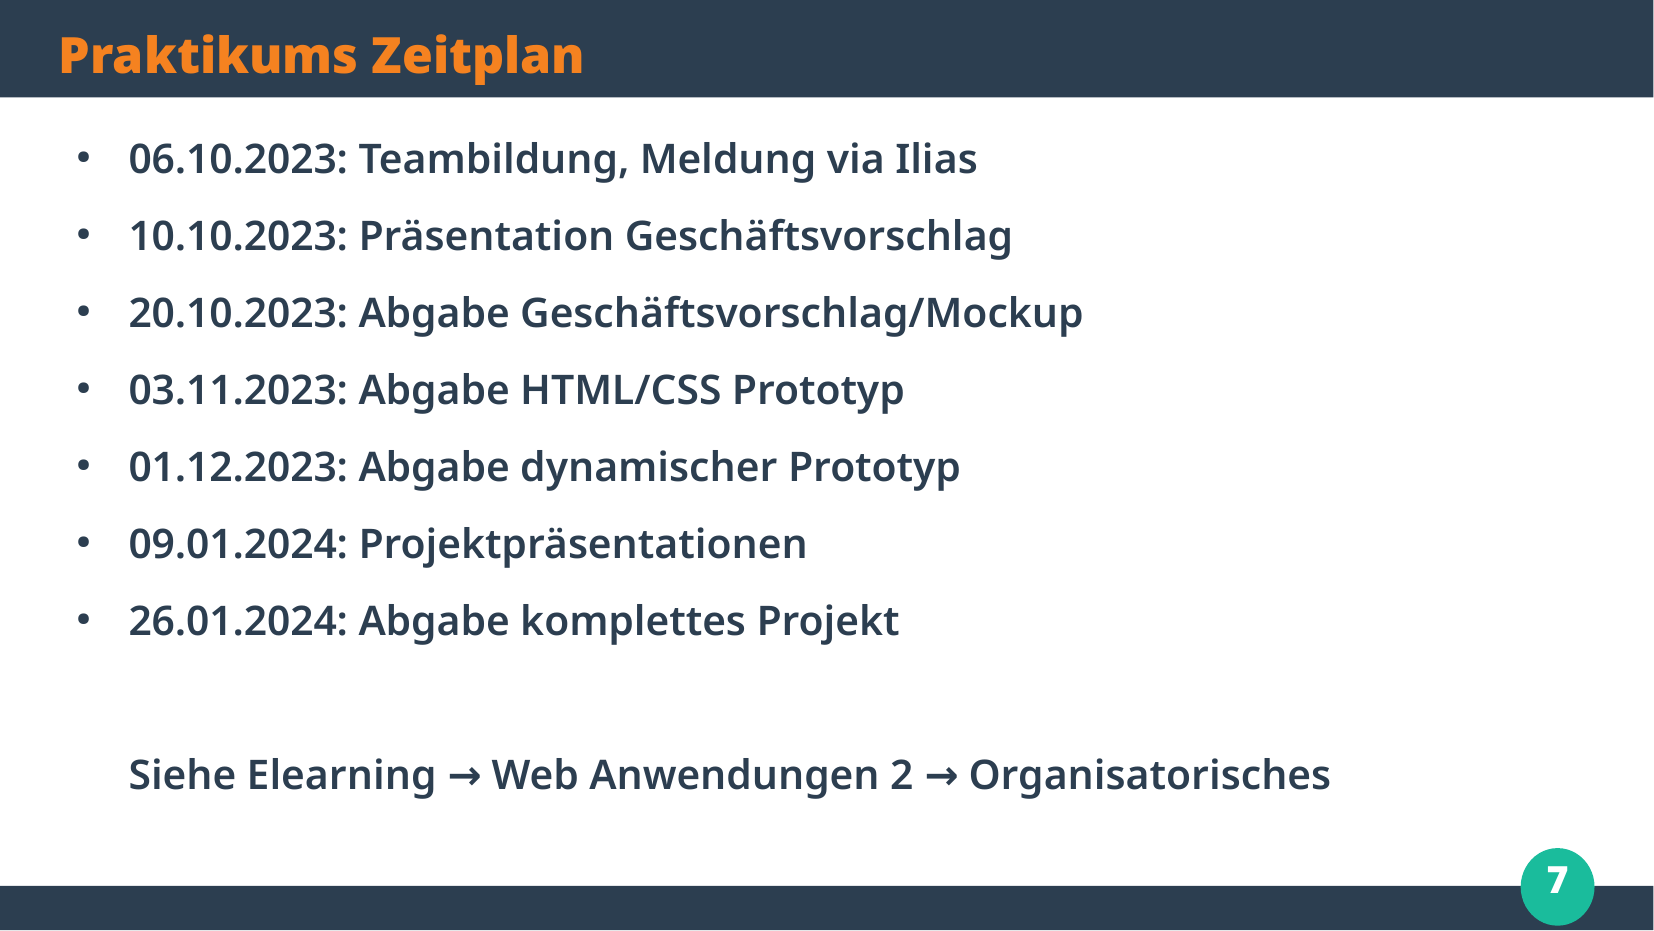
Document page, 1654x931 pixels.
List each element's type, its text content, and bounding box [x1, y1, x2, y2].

list 06.10.2023: Teambildung, Meldung via Ilias 10.10.2023: Präsentation Geschäftsvorschlag 20.10.2023: Abgabe Geschäftsvorschlag/Mockup 03.11.2023: Abgabe HTML/CSS Prototyp 01.12.2023: Abgabe dynamischer Prototyp 09.01.2024: Projektpräsentationen 26.01.2024: Abgabe komplettes Projekt Siehe Elearning → Web Anwendungen 2 → Organisatorisches [59, 129, 1595, 864]
title Praktikums Zeitplan [59, 8, 1595, 89]
